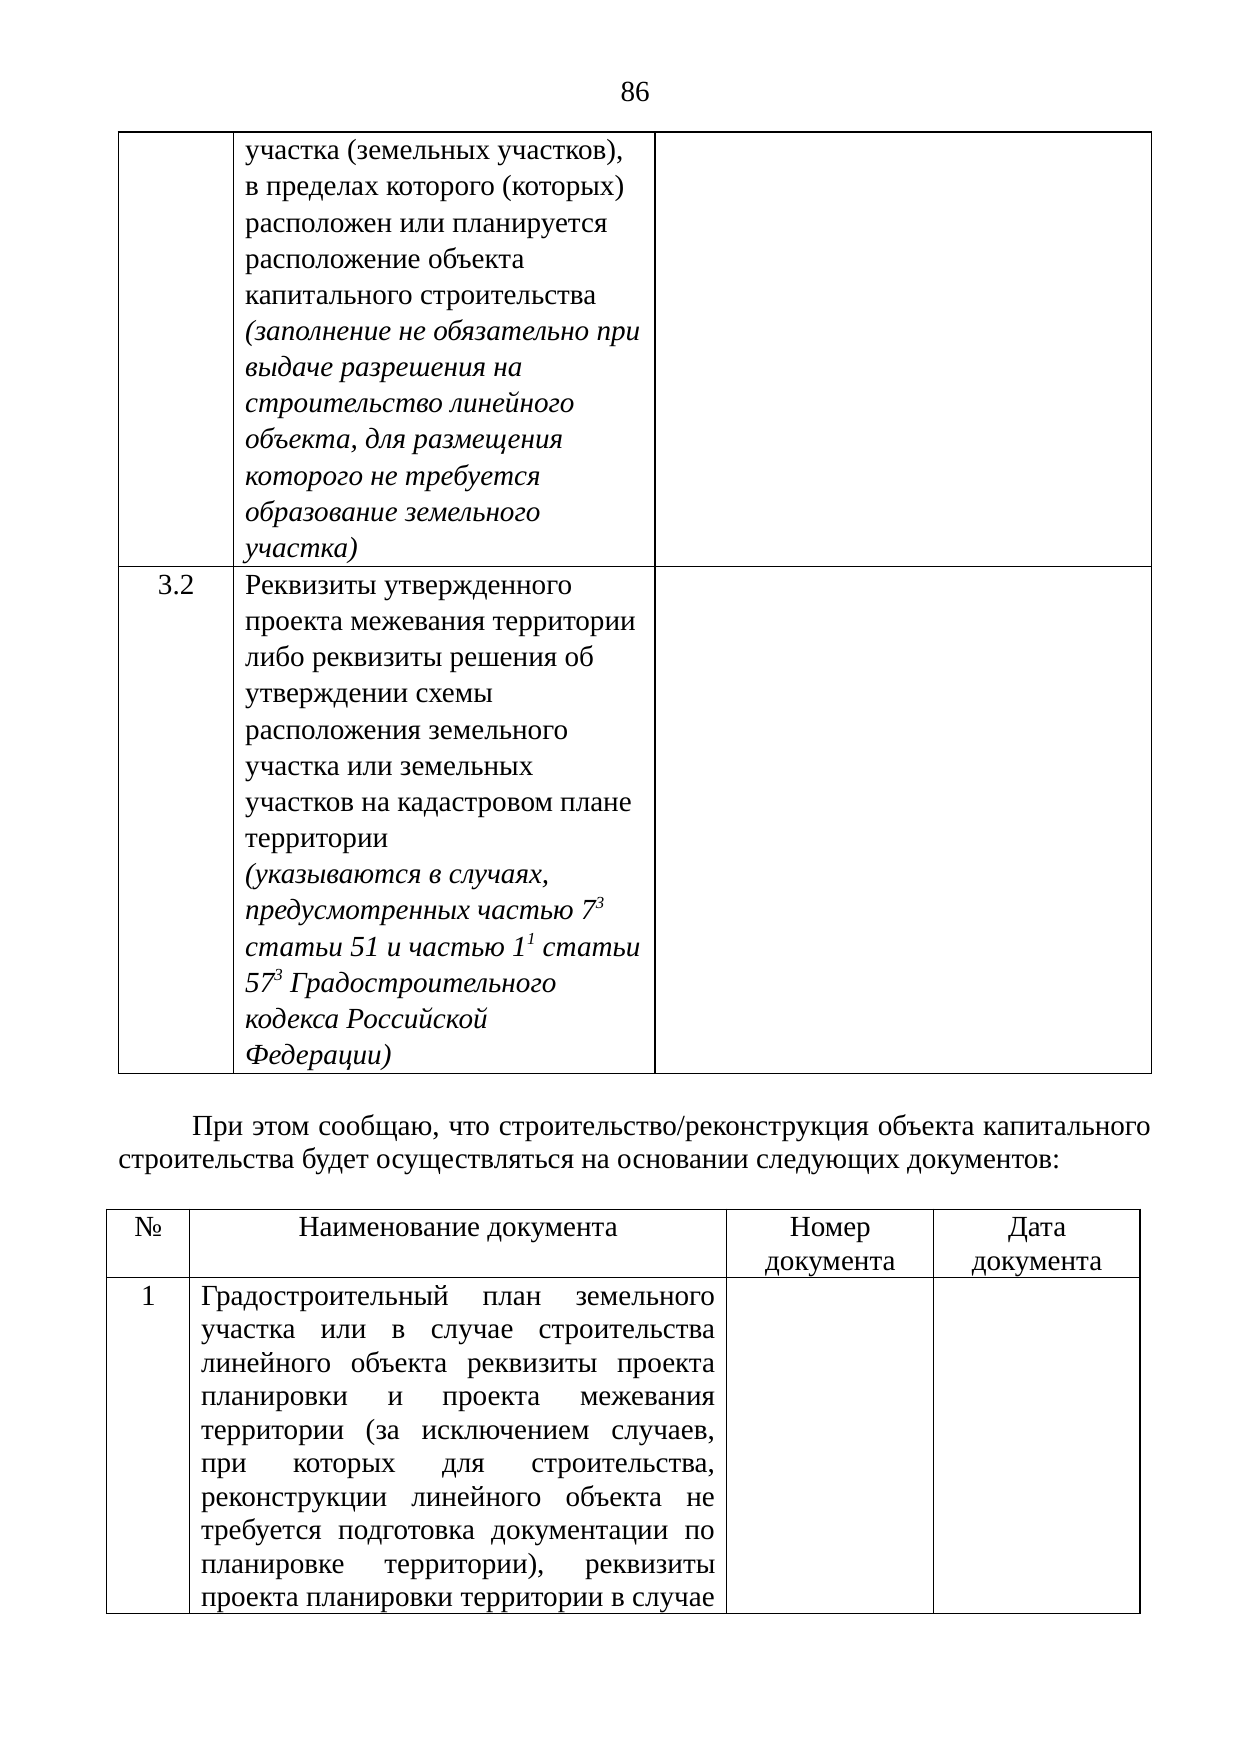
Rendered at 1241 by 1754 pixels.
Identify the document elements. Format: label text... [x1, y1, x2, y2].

table_cell 3.2 [119, 567, 233, 1073]
table_cell [656, 567, 1151, 1073]
table_cell [656, 133, 1151, 566]
table_cell [119, 133, 233, 566]
table_header № [107, 1210, 189, 1277]
table_header Наименование документа [190, 1210, 726, 1277]
table_cell [727, 1278, 933, 1613]
table_cell Реквизиты утвержденного проекта межевания территории либо реквизиты решения об утверждении схемы расположения земельного участка или земельных участков на кадастровом плане территории (указываются в случаях, предусмотренных частью 73 статьи 51 и частью 11 статьи 573 Градостроительного кодекса Российской Федерации) [234, 567, 654, 1073]
table_cell 1 [107, 1278, 189, 1613]
text При этом сообщаю, что строительство/реконструкция объекта капитального строительства будет осуществляться на основании следующих документов: [118, 1108, 1152, 1175]
table_header Номер документа [727, 1210, 933, 1277]
table_cell Градостроительный план земельного участка или в случае строительства линейного объекта реквизиты проекта планировки и проекта межевания территории (за исключением случаев, при которых для строительства, реконструкции линейного объекта не требуется подготовка документации по планировке территории), реквизиты проекта планировки территории в случае [190, 1278, 726, 1613]
table_header Дата документа [934, 1210, 1139, 1277]
table_cell участка (земельных участков), в пределах которого (которых) расположен или планируется расположение объекта капитального строительства (заполнение не обязательно при выдаче разрешения на строительство линейного объекта, для размещения которого не требуется образование земельного участка) [234, 133, 654, 566]
table_cell [934, 1278, 1139, 1613]
